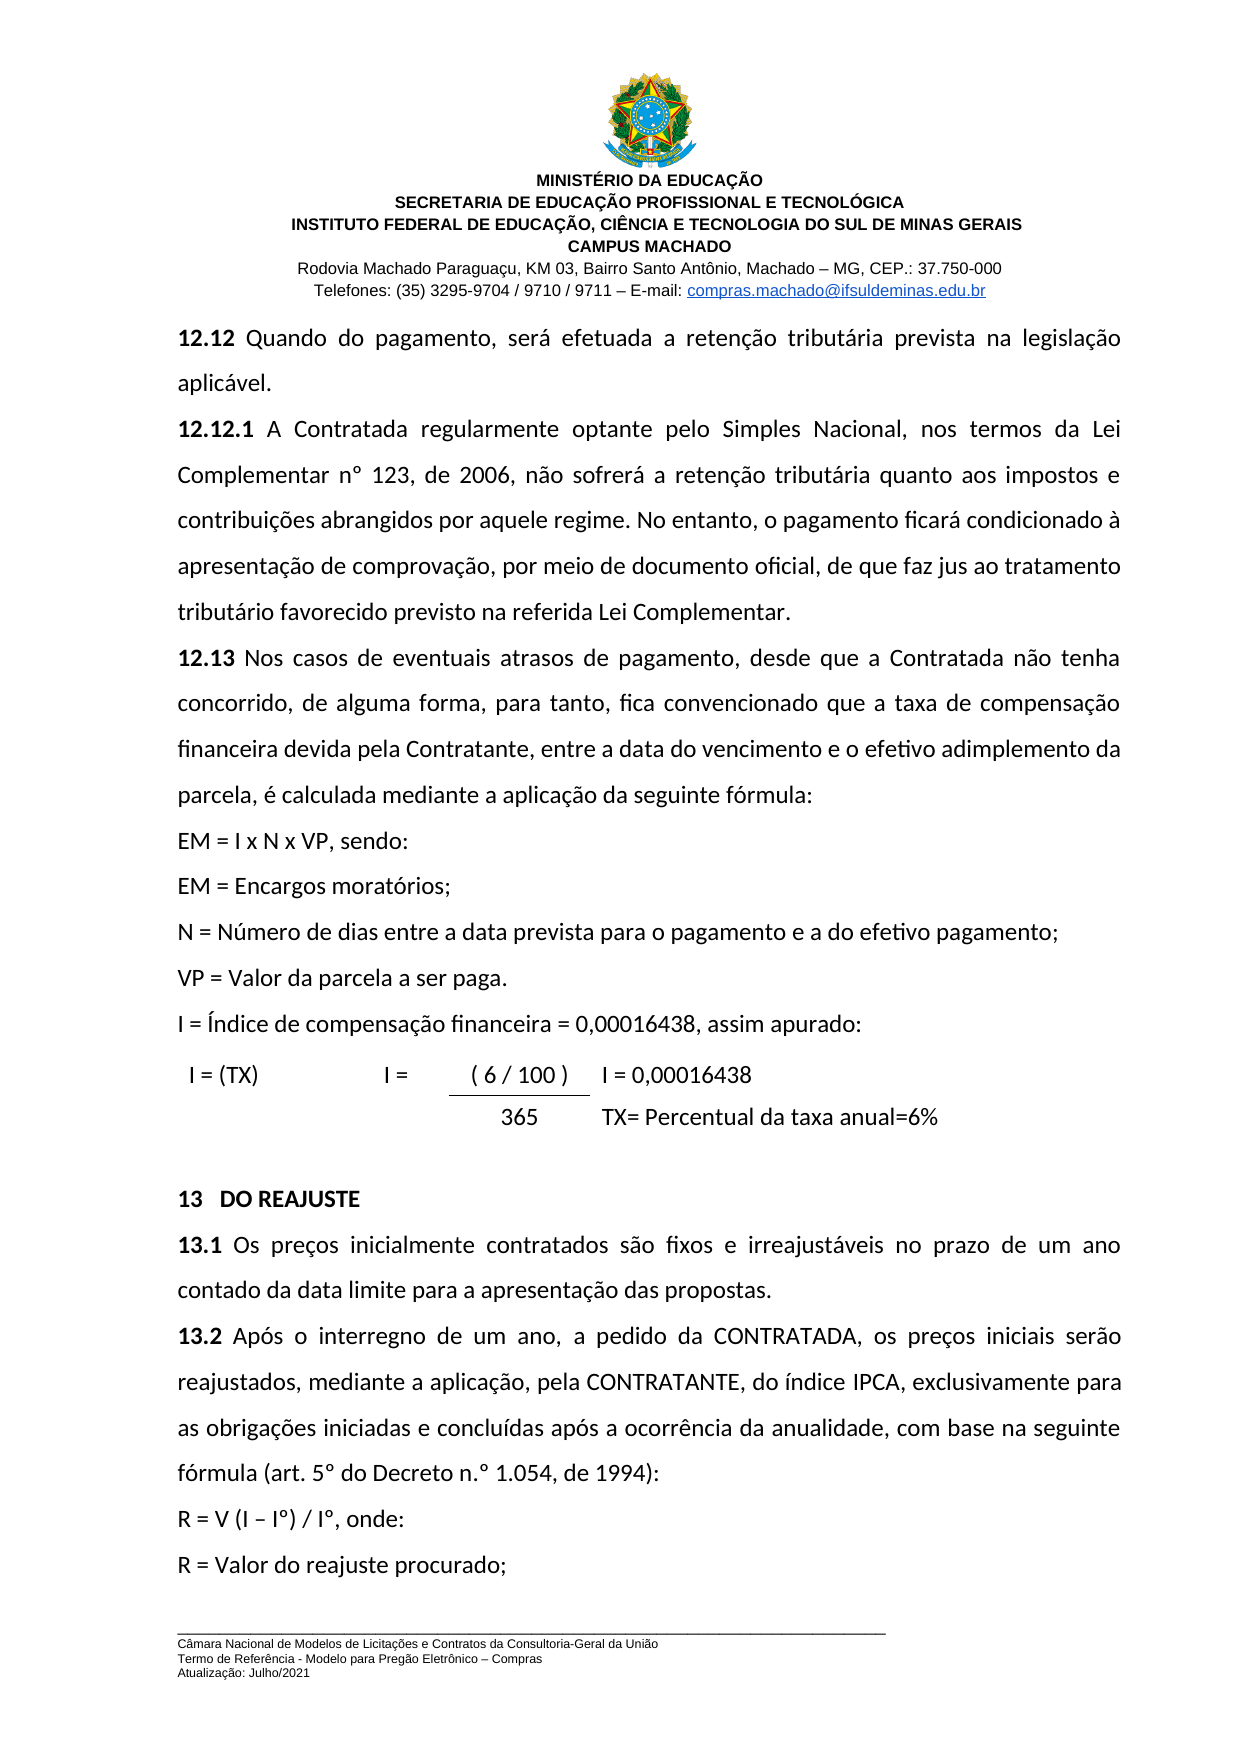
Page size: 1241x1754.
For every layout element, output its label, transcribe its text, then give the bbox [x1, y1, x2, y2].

table_header I = [373, 1054, 448, 1095]
text I = Índice de compensação financeira = 0,00016438, assim apurado: [177, 1008, 1122, 1038]
text EM = Encargos moratórios; [177, 871, 1122, 901]
text 13.1 Os preços inicialmente contratados são fixos e irreajustáveis no prazo de um ano contado da data limite para a apresentação das propostas. [177, 1229, 1122, 1305]
table_header ( 6 / 100 ) [449, 1054, 590, 1095]
table_cell [177, 1095, 372, 1137]
table_cell TX= Percentual da taxa anual=6% [590, 1095, 993, 1137]
table_cell 365 [449, 1096, 590, 1137]
text 13.2 Após o interregno de um ano, a pedido da CONTRATADA, os preços iniciais serão reajustados, mediante a aplicação, pela CONTRATANTE, do índice IPCA, exclusivamente para as obrigações iniciadas e concluídas após a ocorrência da anualidade, com base na seguinte fórmula (art. 5º do Decreto n.º 1.054, de 1994): [177, 1320, 1122, 1488]
text N = Número de dias entre a data prevista para o pagamento e a do efetivo pagamento; [177, 916, 1122, 947]
picture [603, 73, 697, 168]
text R = V (I – Iº) / Iº, onde: [177, 1503, 1122, 1534]
text EM = I x N x VP, sendo: [177, 825, 1122, 855]
text 12.13 Nos casos de eventuais atrasos de pagamento, desde que a Contratada não tenha concorrido, de alguma forma, para tanto, fica convencionado que a taxa de compensação financeira devida pela Contratante, entre a data do vencimento e o efetivo adimplemento da parcela, é calculada mediante a aplicação da seguinte fórmula: [177, 642, 1122, 809]
text 12.12.1 A Contratada regularmente optante pelo Simples Nacional, nos termos da Lei Complementar nº 123, de 2006, não sofrerá a retenção tributária quanto aos impostos e contribuições abrangidos por aquele regime. No entanto, o pagamento ficará condicionado à apresentação de comprovação, por meio de documento oficial, de que faz jus ao tratamento tributário favorecido previsto na referida Lei Complementar. [177, 413, 1122, 627]
table_header I = (TX) [177, 1054, 372, 1095]
text 13 DO REAJUSTE [177, 1183, 1122, 1214]
text R = Valor do reajuste procurado; [177, 1549, 1122, 1579]
text VP = Valor da parcela a ser paga. [177, 962, 1122, 992]
table_cell [373, 1095, 448, 1137]
text 12.12 Quando do pagamento, será efetuada a retenção tributária prevista na legislação aplicável. [177, 322, 1122, 398]
picture [643, 163, 658, 168]
table_header I = 0,00016438 [590, 1054, 993, 1095]
picture [669, 149, 680, 155]
